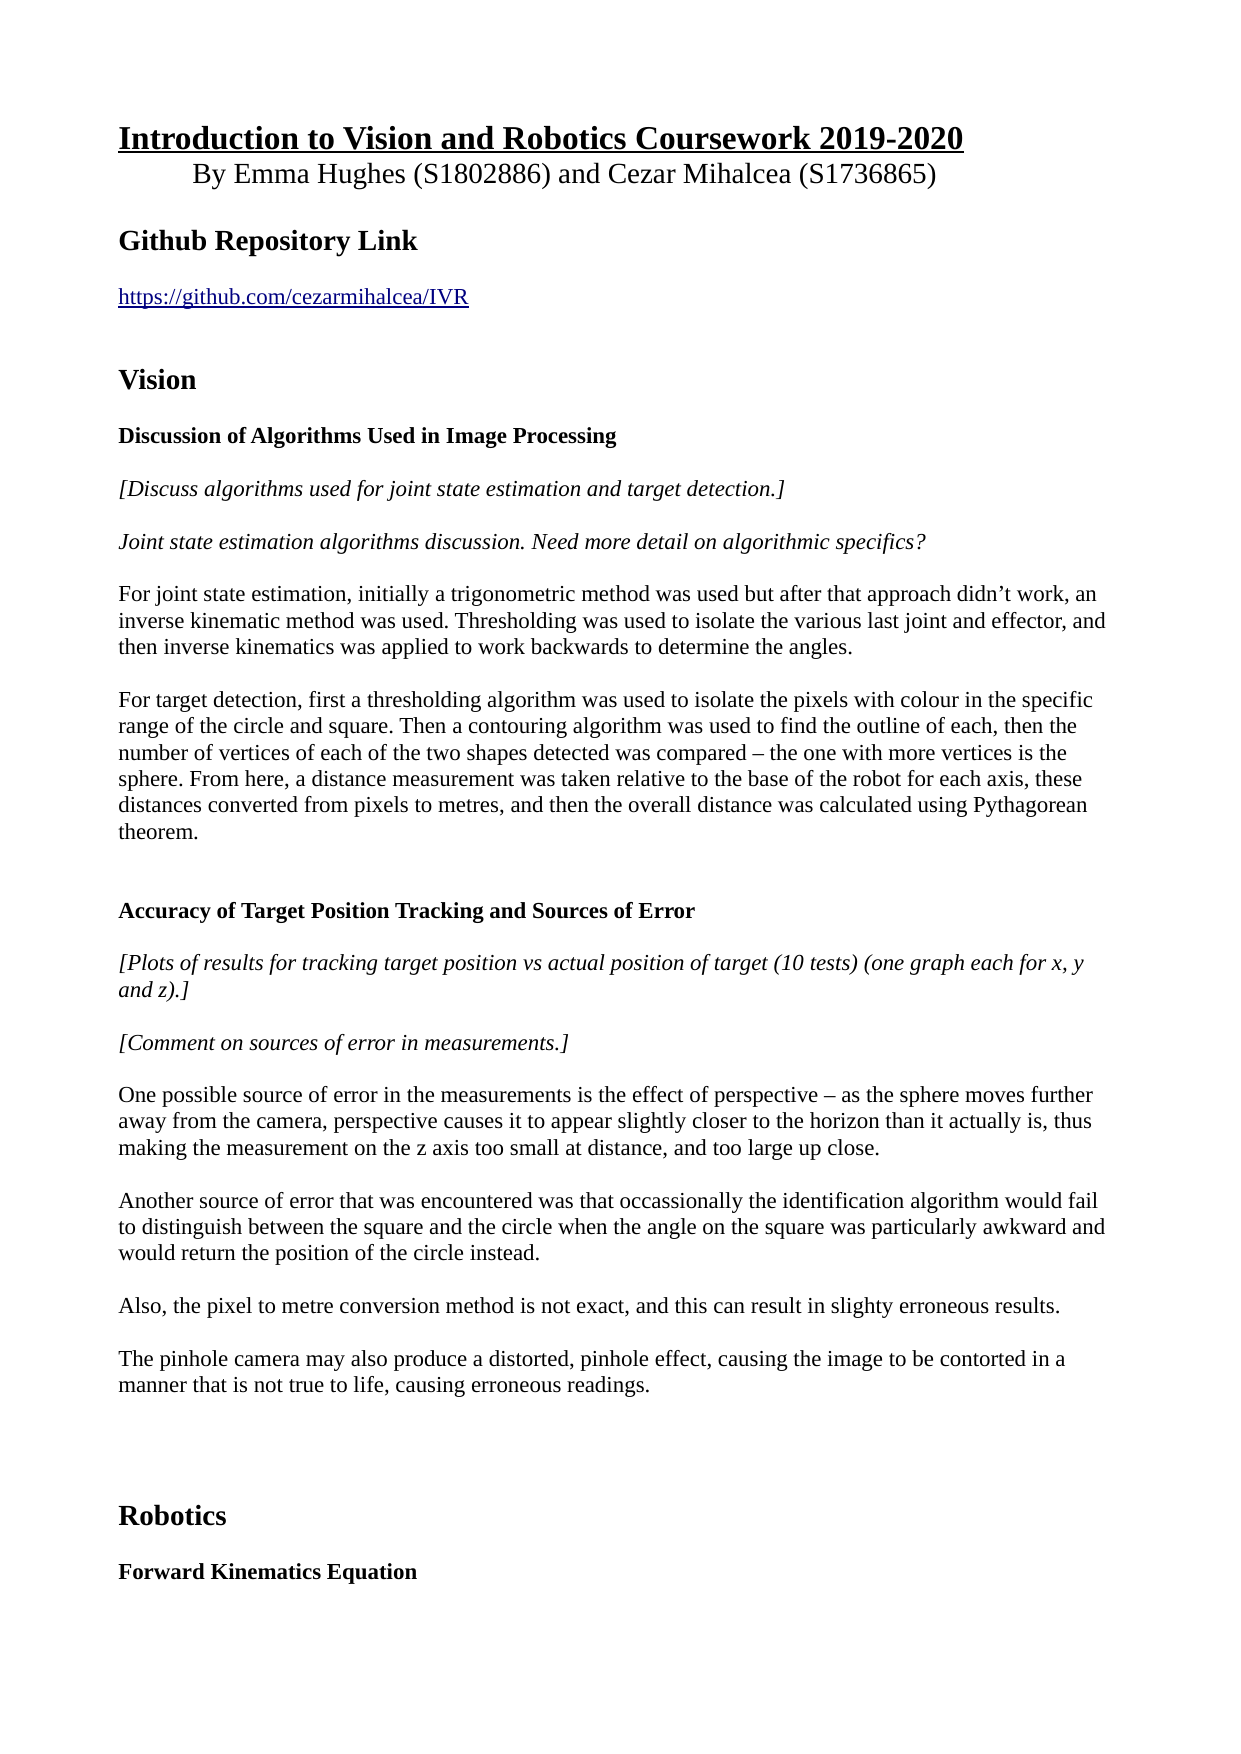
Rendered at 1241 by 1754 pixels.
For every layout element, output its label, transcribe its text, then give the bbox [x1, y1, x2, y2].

text One possible source of error in the measurements is the effect of perspective – as the sphere moves further away from the camera, perspective causes it to appear slightly closer to the horizon than it actually is, thus making the measurement on the z axis too small at distance, and too large up close. [118, 1081, 1122, 1160]
text Also, the pixel to metre conversion method is not exact, and this can result in slighty erroneous results. [118, 1292, 1122, 1318]
text [Discuss algorithms used for joint state estimation and target detection.] [118, 475, 1122, 501]
text Robotics [118, 1498, 1122, 1532]
text Accuracy of Target Position Tracking and Sources of Error [118, 897, 1122, 923]
text Github Repository Link [118, 223, 1122, 257]
text By Emma Hughes (S1802886) and Cezar Mihalcea (S1736865) [118, 156, 1122, 190]
text [Comment on sources of error in measurements.] [118, 1028, 1122, 1055]
text Vision [118, 362, 1122, 396]
text Another source of error that was encountered was that occassionally the identification algorithm would fail to distinguish between the square and the circle when the angle on the square was particularly awkward and would return the position of the circle instead. [118, 1187, 1122, 1266]
text For joint state estimation, initially a trigonometric method was used but after that approach didn’t work, an inverse kinematic method was used. Thresholding was used to isolate the various last joint and effector, and then inverse kinematics was applied to work backwards to determine the angles. [118, 581, 1122, 659]
text [Plots of results for tracking target position vs actual position of target (10 tests) (one graph each for x, y and z).] [118, 949, 1122, 1002]
text For target detection, first a thresholding algorithm was used to isolate the pixels with colour in the specific range of the circle and square. Then a contouring algorithm was used to find the outline of each, then the number of vertices of each of the two shapes detected was compared – the one with more vertices is the sphere. From here, a distance measurement was taken relative to the base of the robot for each axis, these distances converted from pixels to metres, and then the overall distance was calculated using Pythagorean theorem. [118, 686, 1122, 844]
text Discussion of Algorithms Used in Image Processing [118, 422, 1122, 449]
text The pinhole camera may also produce a distorted, pinhole effect, causing the image to be contorted in a manner that is not true to life, causing erroneous readings. [118, 1345, 1122, 1397]
text Forward Kinematics Equation [118, 1558, 1122, 1584]
text Joint state estimation algorithms discussion. Need more detail on algorithmic specifics? [118, 528, 1122, 554]
text Introduction to Vision and Robotics Coursework 2019-2020 [118, 118, 1122, 156]
text https://github.com/cezarmihalcea/IVR [118, 283, 1122, 310]
